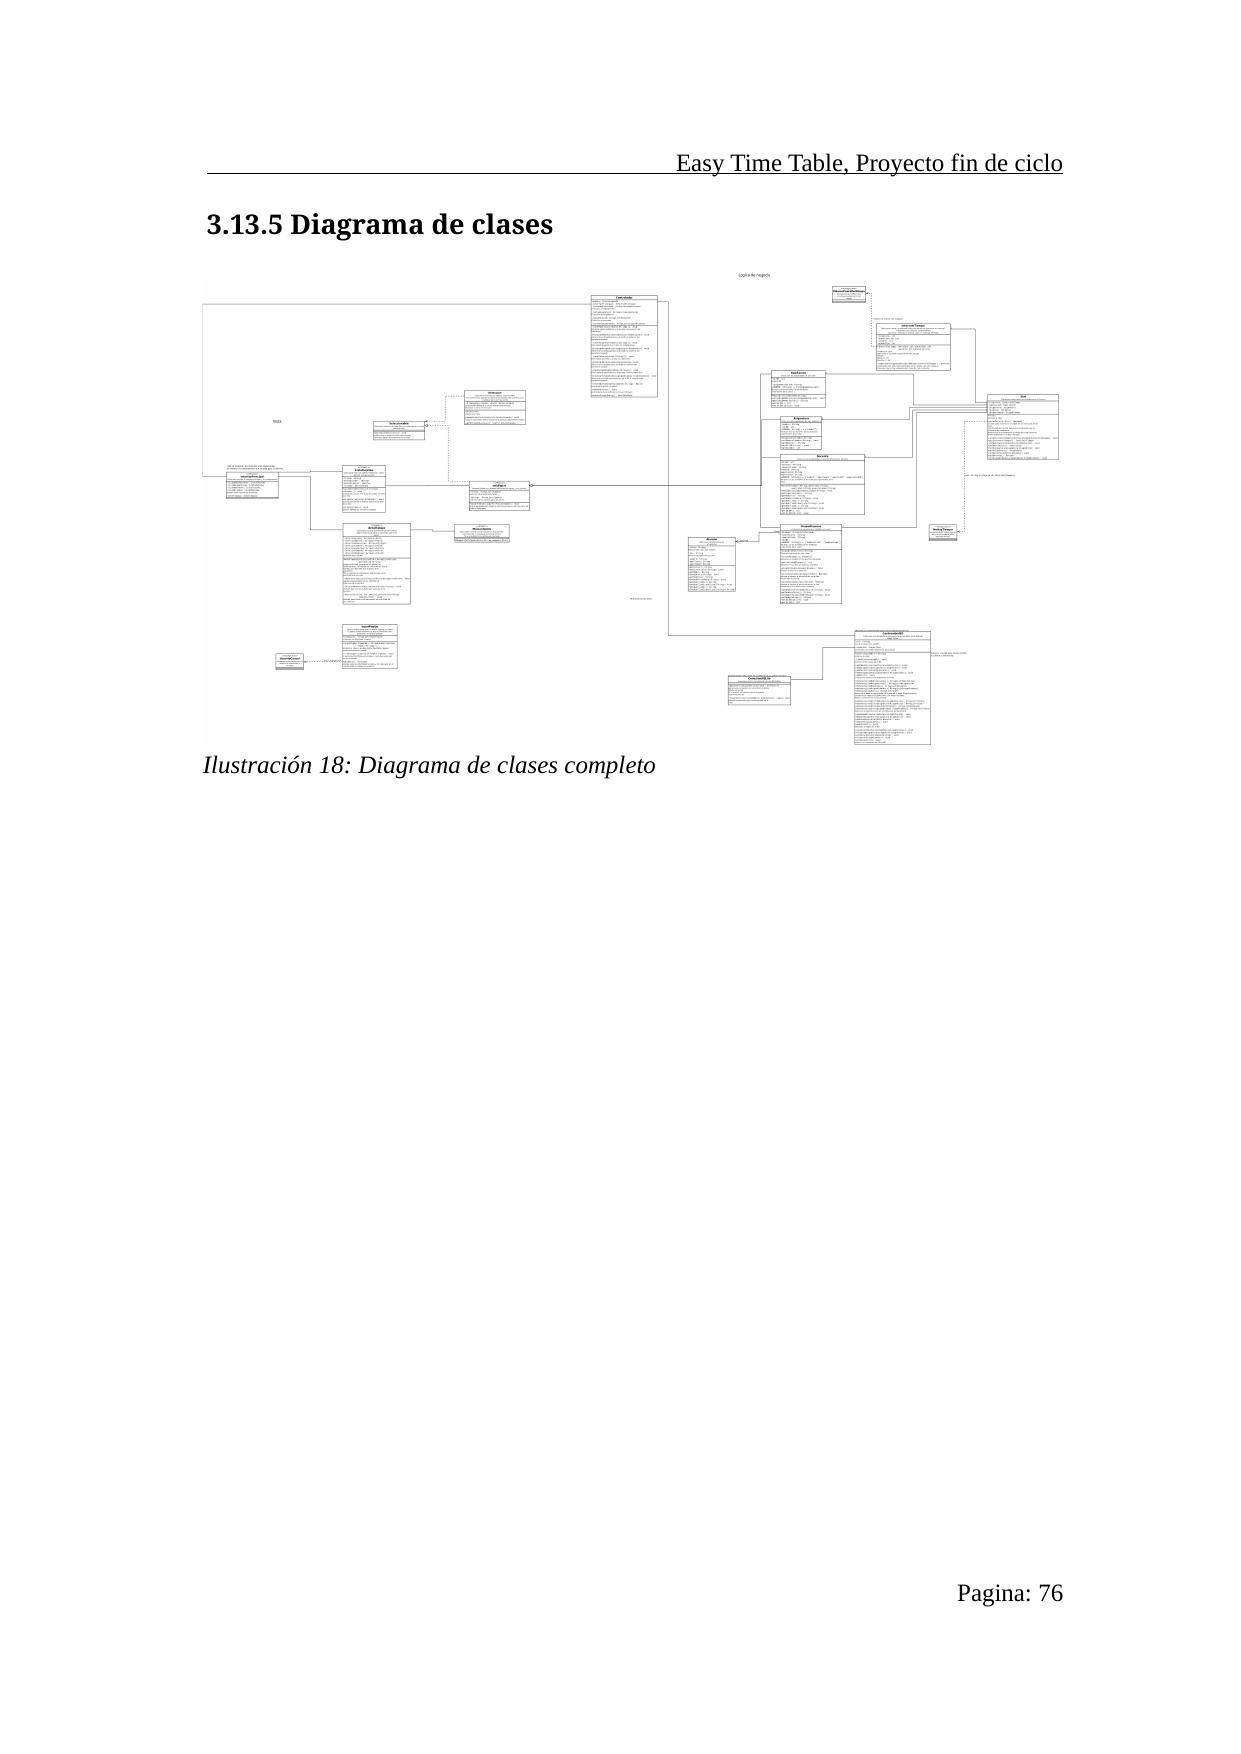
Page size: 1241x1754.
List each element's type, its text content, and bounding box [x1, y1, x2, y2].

text Ilustración 18: Diagrama de clases completo [203, 748, 1067, 779]
picture [202, 273, 1059, 745]
text 3.13.5 Diagrama de clases [207, 206, 1063, 243]
